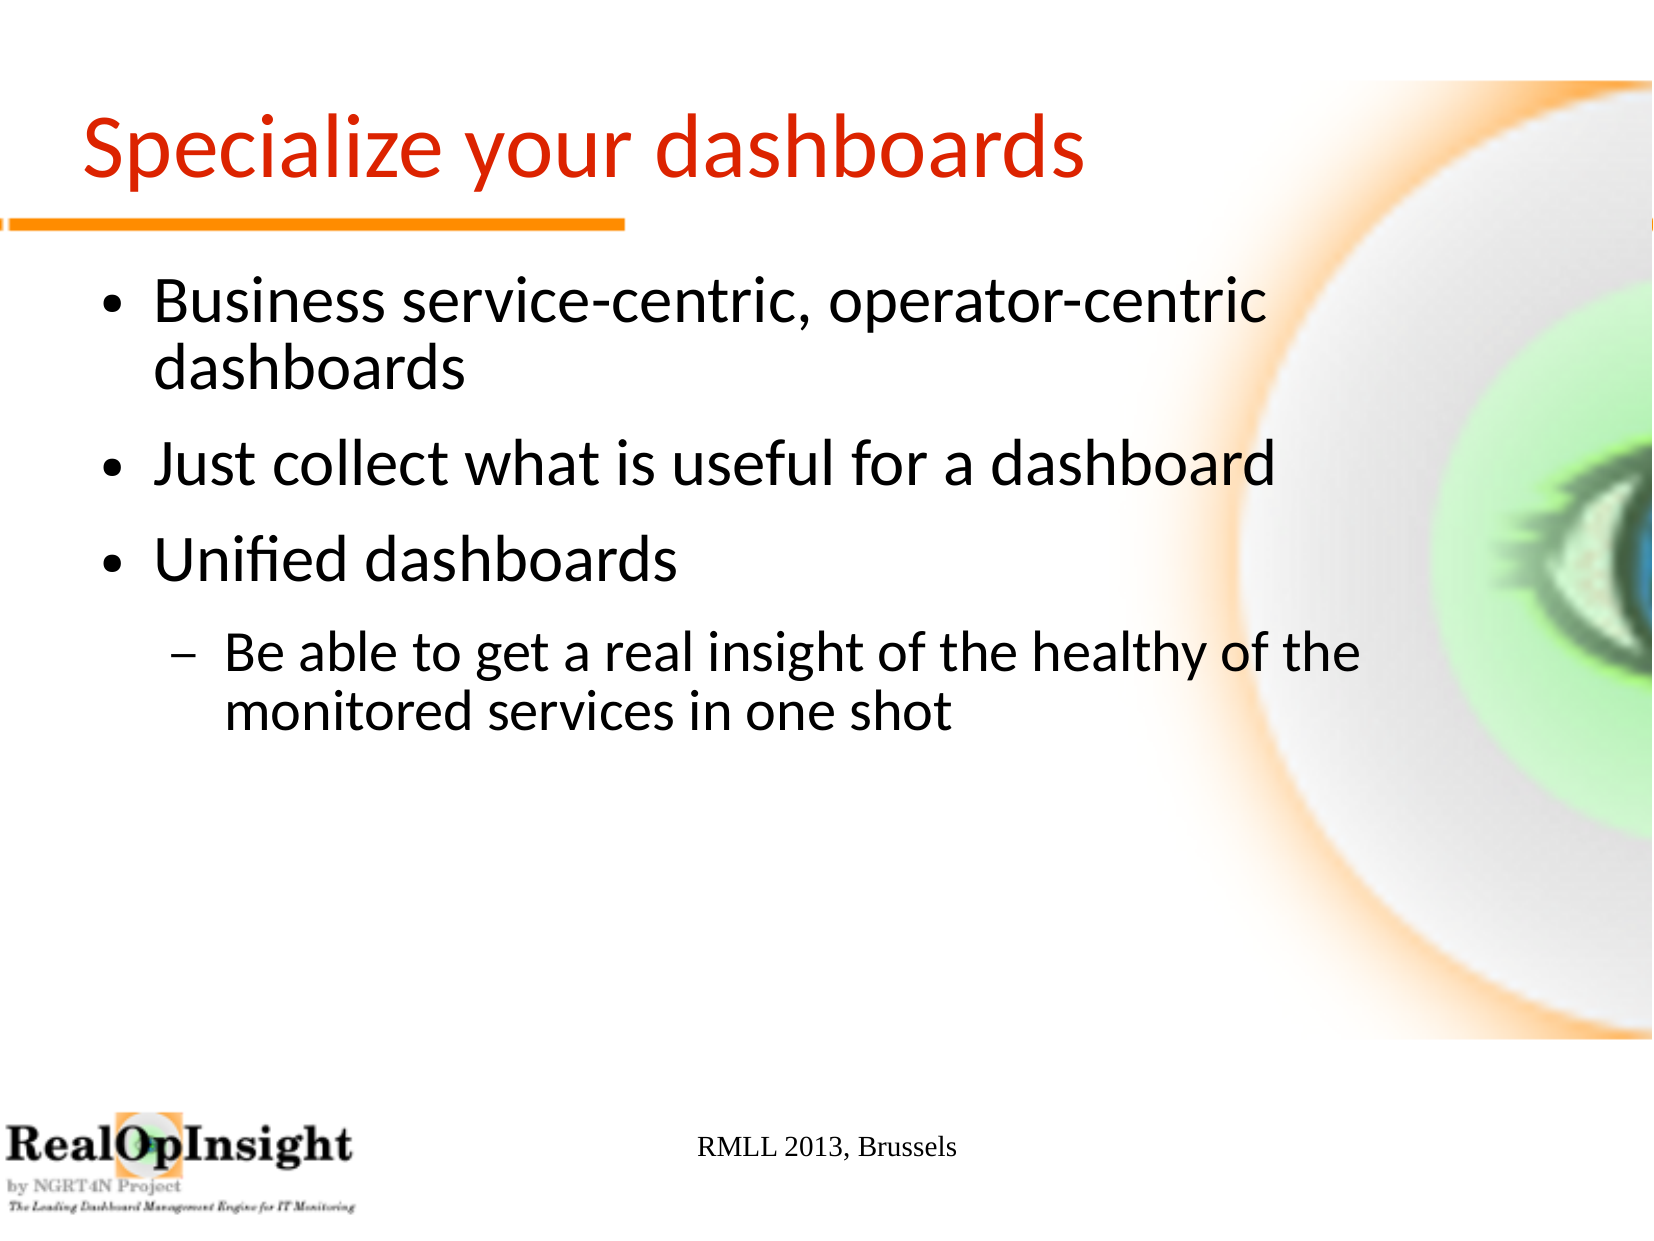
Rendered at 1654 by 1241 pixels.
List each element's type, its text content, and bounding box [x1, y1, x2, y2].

picture [0, 0, 1654, 1241]
title Specialize your dashboards [82, 73, 1547, 237]
list Business service-centric, operator-centric dashboards Just collect what is useful for a dashboard Unified dashboards Be able to get a real insight of the healthy of the monitored services in one shot [82, 272, 1538, 993]
